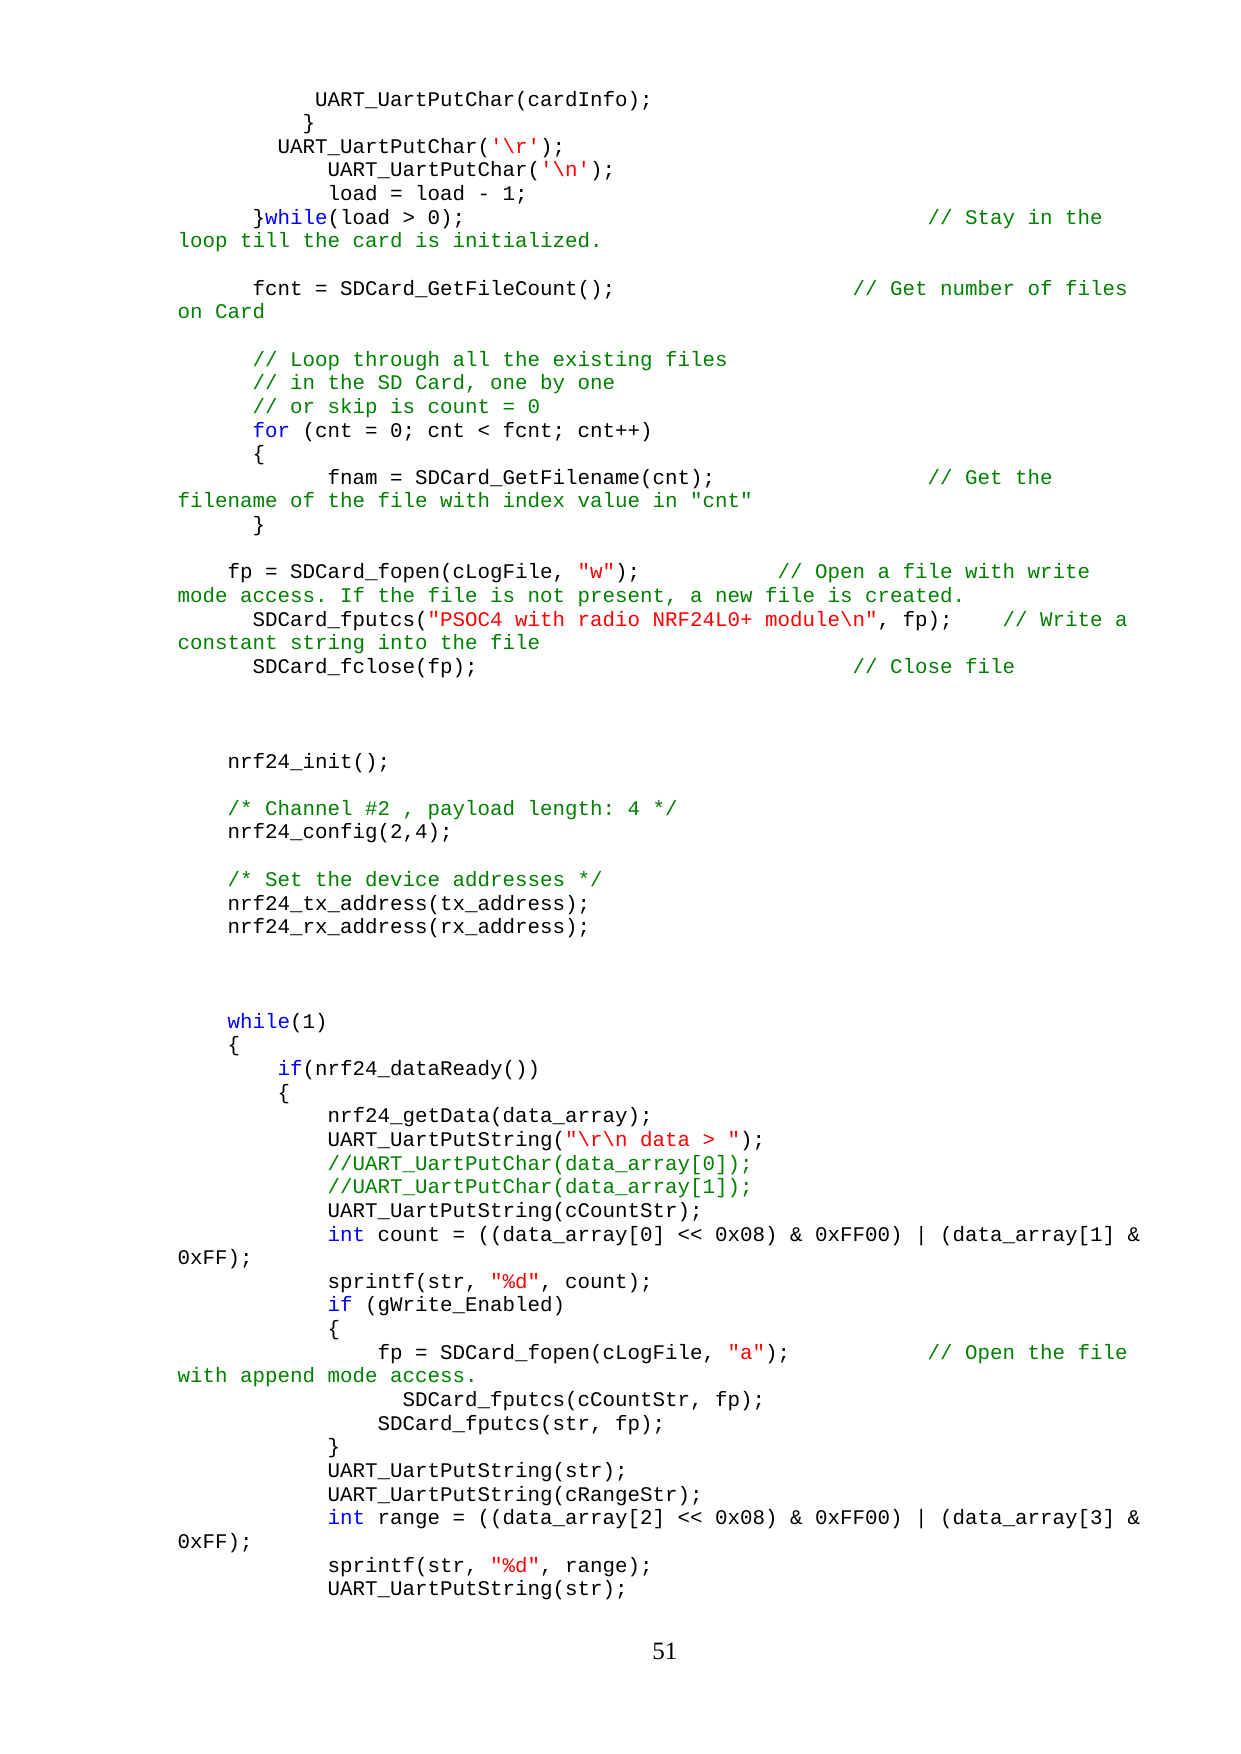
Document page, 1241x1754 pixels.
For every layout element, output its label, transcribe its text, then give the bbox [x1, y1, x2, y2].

text { [177, 443, 1152, 467]
text // or skip is count = 0 [177, 396, 1152, 419]
text int range = ((data_array[2] << 0x08) & 0xFF00) | (data_array[3] & 0xFF); [177, 1507, 1152, 1554]
text UART_UartPutChar(cardInfo); [177, 88, 1152, 112]
text UART_UartPutString(str); [177, 1578, 1152, 1602]
text SDCard_fputcs(cCountStr, fp); [177, 1389, 1152, 1413]
text if(nrf24_dataReady()) [177, 1058, 1152, 1082]
text nrf24_tx_address(tx_address); [177, 892, 1152, 916]
text for (cnt = 0; cnt < fcnt; cnt++) [177, 419, 1152, 443]
text SDCard_fputcs("PSOC4 with radio NRF24L0+ module\n", fp); // Write a constant string into the file [177, 609, 1152, 656]
text int count = ((data_array[0] << 0x08) & 0xFF00) | (data_array[1] & 0xFF); [177, 1223, 1152, 1271]
text fcnt = SDCard_GetFileCount(); // Get number of files on Card [177, 278, 1152, 325]
text load = load - 1; [177, 183, 1152, 207]
text UART_UartPutString(cCountStr); [177, 1200, 1152, 1223]
text } [177, 1436, 1152, 1460]
text if (gWrite_Enabled) [177, 1294, 1152, 1318]
text UART_UartPutString(str); [177, 1460, 1152, 1484]
text SDCard_fclose(fp); // Close file [177, 656, 1152, 680]
text nrf24_init(); [177, 751, 1152, 774]
text { [177, 1082, 1152, 1105]
text } [177, 112, 1152, 136]
text // in the SD Card, one by one [177, 372, 1152, 396]
text UART_UartPutString("\r\n data > "); [177, 1129, 1152, 1153]
text fnam = SDCard_GetFilename(cnt); // Get the filename of the file with index value in "cnt" [177, 467, 1152, 514]
text { [177, 1034, 1152, 1058]
text UART_UartPutString(cRangeStr); [177, 1484, 1152, 1507]
text fp = SDCard_fopen(cLogFile, "w"); // Open a file with write mode access. If the file is not present, a new file is created. [177, 561, 1152, 609]
text SDCard_fputcs(str, fp); [177, 1413, 1152, 1436]
text /* Set the device addresses */ [177, 869, 1152, 892]
text } [177, 514, 1152, 538]
text while(1) [177, 1011, 1152, 1034]
text sprintf(str, "%d", range); [177, 1554, 1152, 1578]
text { [177, 1318, 1152, 1342]
text nrf24_getData(data_array); [177, 1105, 1152, 1129]
text fp = SDCard_fopen(cLogFile, "a"); // Open the file with append mode access. [177, 1342, 1152, 1389]
text // Loop through all the existing files [177, 349, 1152, 372]
text sprintf(str, "%d", count); [177, 1271, 1152, 1294]
text nrf24_rx_address(rx_address); [177, 916, 1152, 940]
text //UART_UartPutChar(data_array[1]); [177, 1176, 1152, 1200]
text nrf24_config(2,4); [177, 822, 1152, 845]
text //UART_UartPutChar(data_array[0]); [177, 1153, 1152, 1176]
text UART_UartPutChar('\r'); [177, 136, 1152, 159]
text }while(load > 0); // Stay in the loop till the card is initialized. [177, 207, 1152, 254]
text /* Channel #2 , payload length: 4 */ [177, 798, 1152, 822]
text UART_UartPutChar('\n'); [177, 159, 1152, 183]
